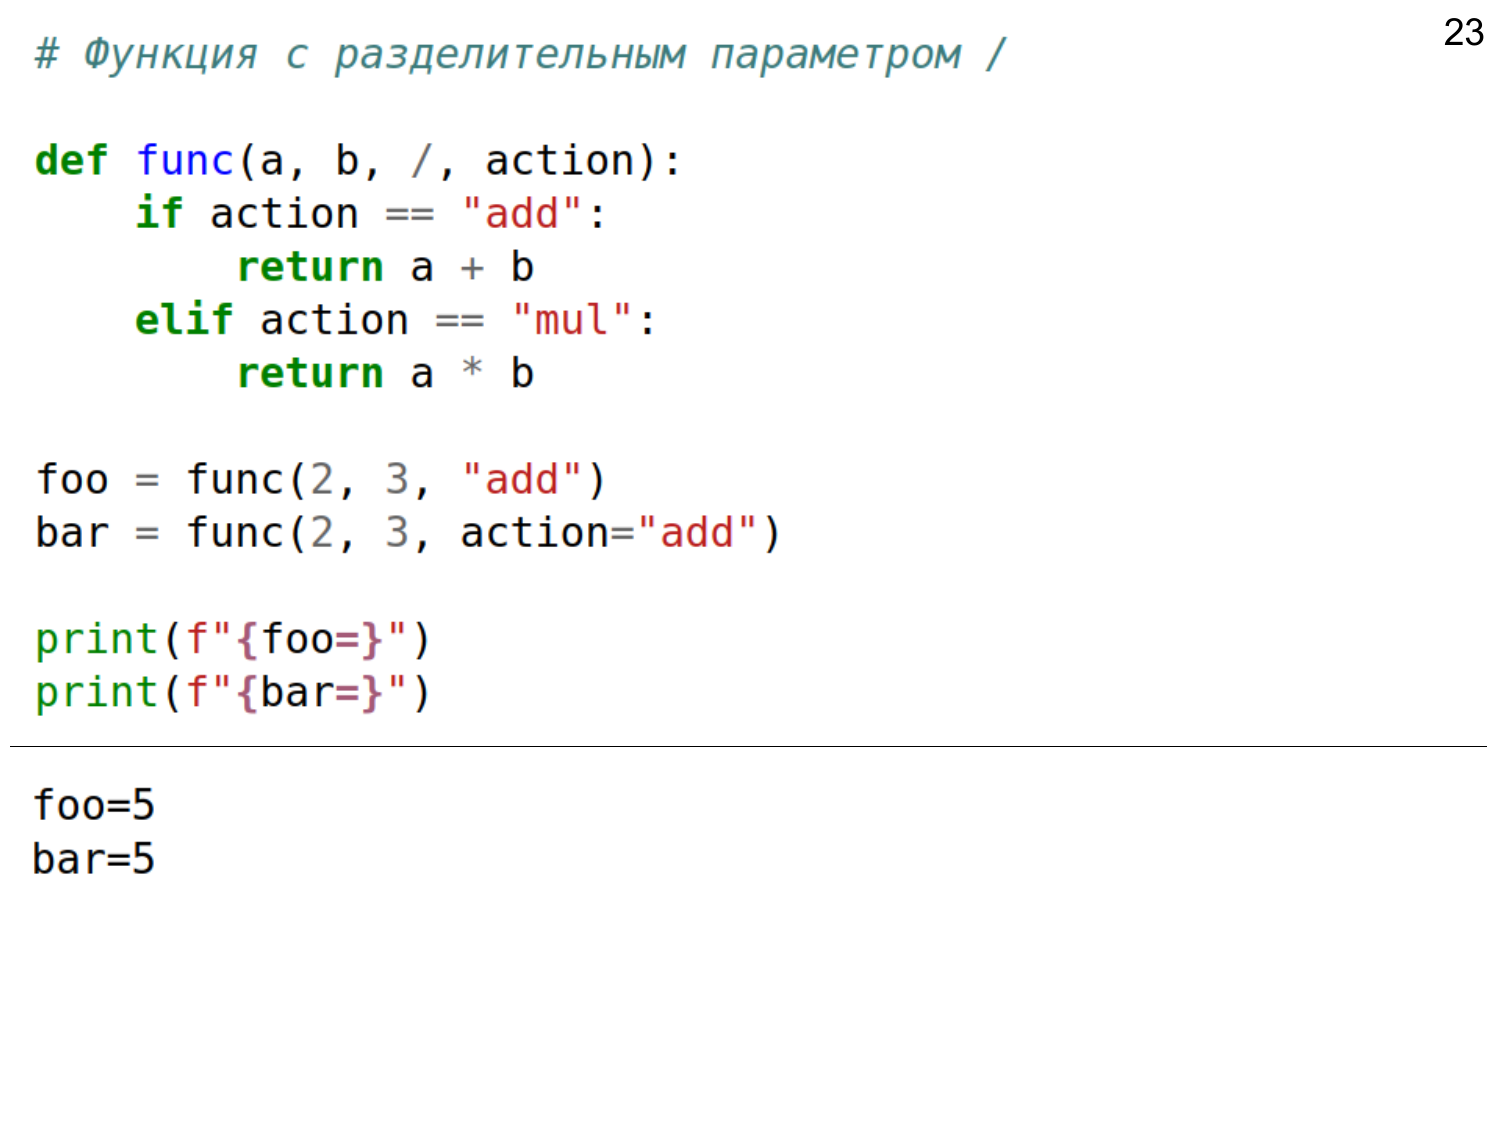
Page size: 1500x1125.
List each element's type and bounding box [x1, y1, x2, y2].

picture [22, 774, 168, 885]
picture [21, 20, 1025, 730]
